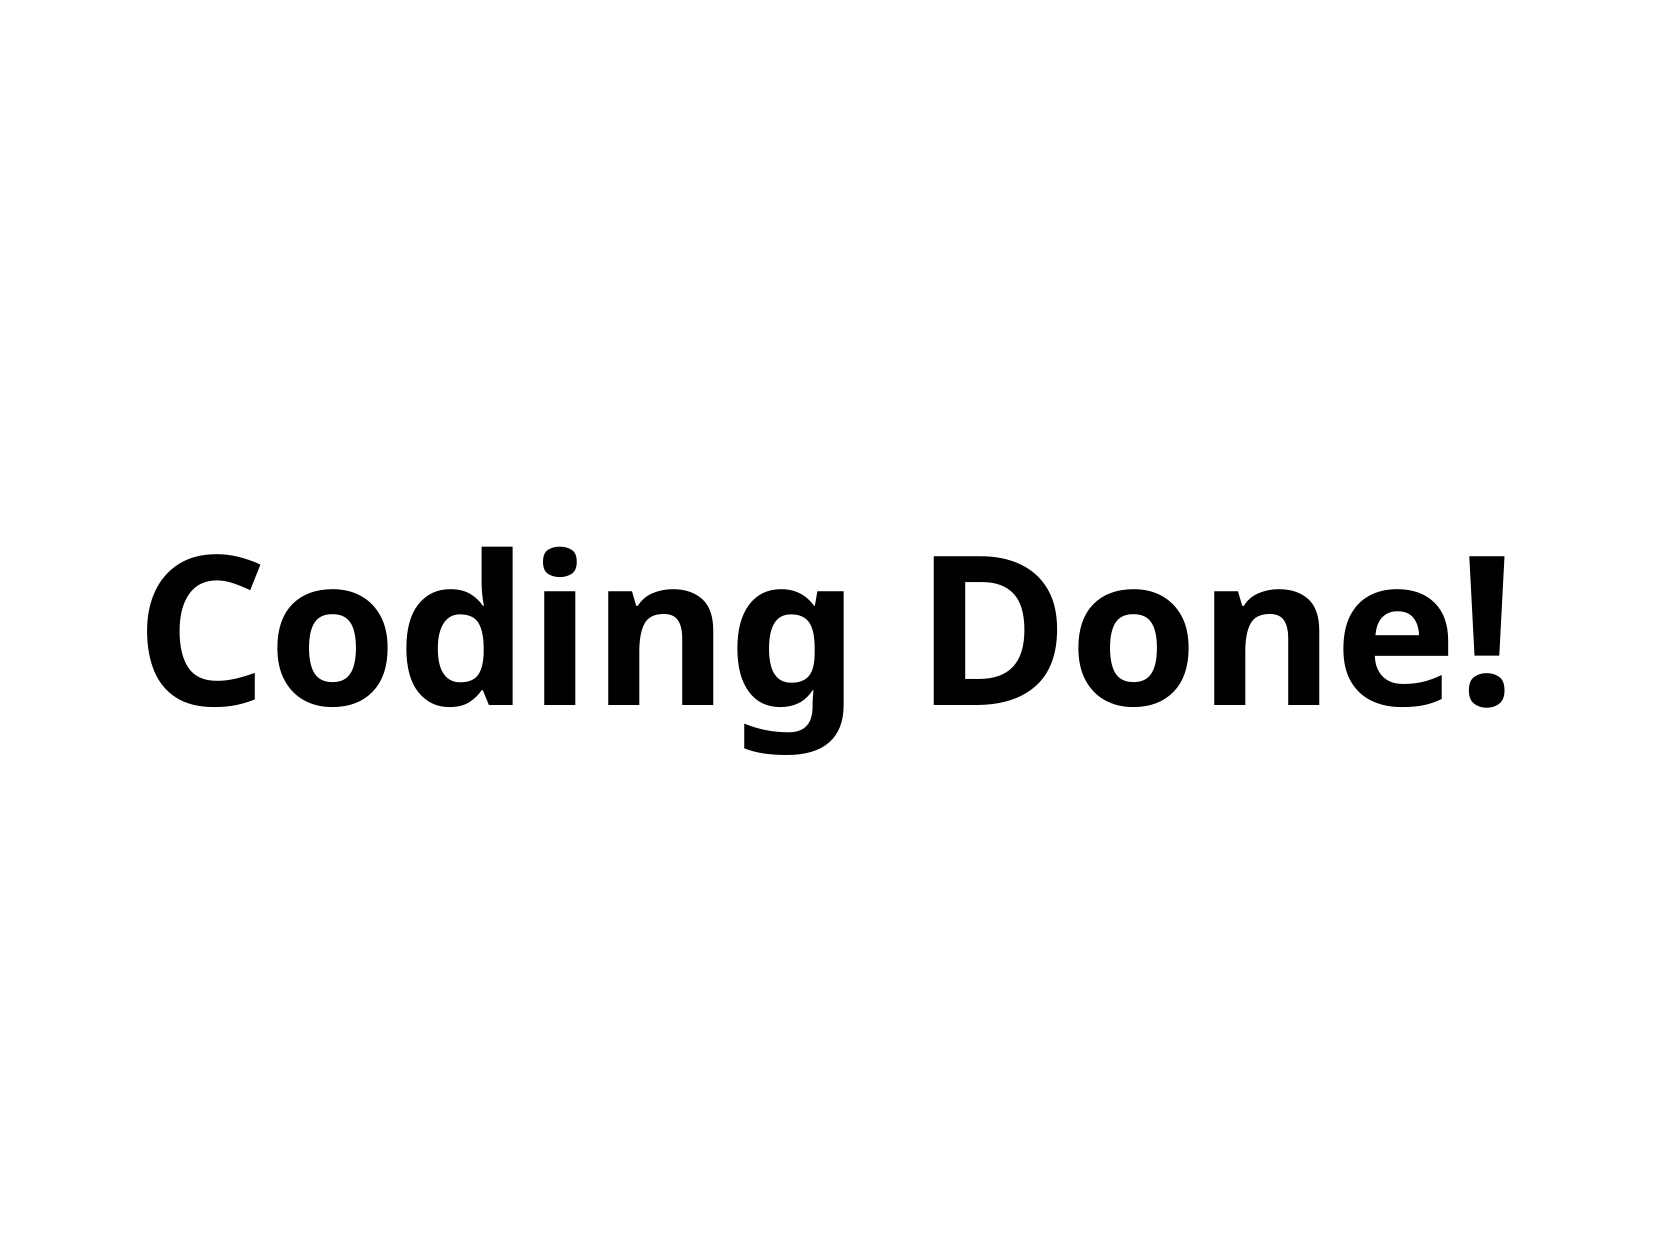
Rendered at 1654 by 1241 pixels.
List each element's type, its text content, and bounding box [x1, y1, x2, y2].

title Coding Done! [82, 49, 1571, 1201]
